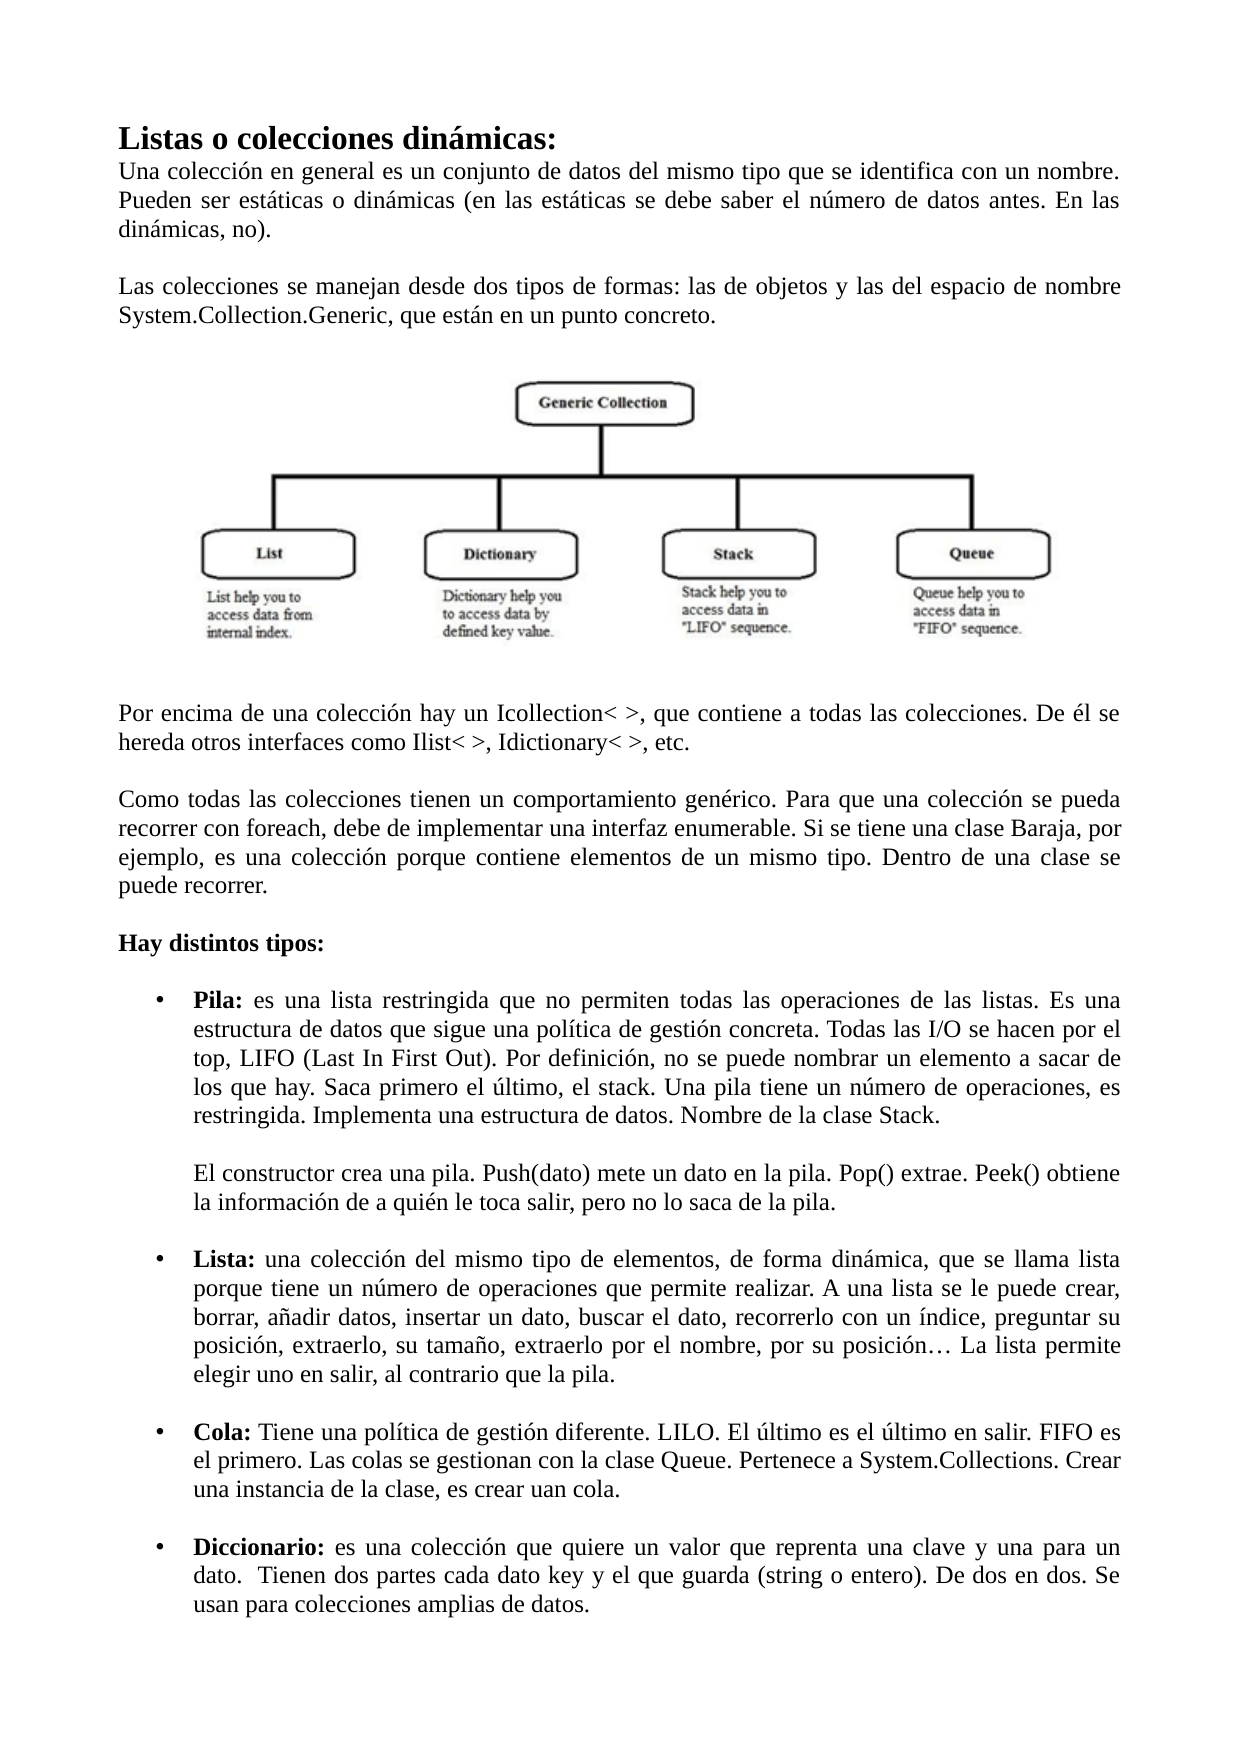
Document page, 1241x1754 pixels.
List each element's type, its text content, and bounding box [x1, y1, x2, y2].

text Como todas las colecciones tienen un comportamiento genérico. Para que una colección se pueda recorrer con foreach, debe de implementar una interfaz enumerable. Si se tiene una clase Baraja, por ejemplo, es una colección porque contiene elementos de un mismo tipo. Dentro de una clase se puede recorrer. [118, 784, 1122, 899]
list Diccionario: es una colección que quiere un valor que reprenta una clave y una para un dato. Tienen dos partes cada dato key y el que guarda (string o entero). De dos en dos. Se usan para colecciones amplias de datos. [156, 1532, 1122, 1618]
list Cola: Tiene una política de gestión diferente. LILO. El último es el último en salir. FIFO es el primero. Las colas se gestionan con la clase Queue. Pertenece a System.Collections. Crear una instancia de la clase, es crear uan cola. [156, 1417, 1122, 1503]
list Pila: es una lista restringida que no permiten todas las operaciones de las listas. Es una estructura de datos que sigue una política de gestión concreta. Todas las I/O se hacen por el top, LIFO (Last In First Out). Por definición, no se puede nombrar un elemento a sacar de los que hay. Saca primero el último, el stack. Una pila tiene un número de operaciones, es restringida. Implementa una estructura de datos. Nombre de la clase Stack. [156, 985, 1122, 1129]
picture [179, 355, 1061, 652]
list El constructor crea una pila. Push(dato) mete un dato en la pila. Pop() extrae. Peek() obtiene la información de a quién le toca salir, pero no lo saca de la pila. [156, 1158, 1122, 1215]
list Lista: una colección del mismo tipo de elementos, de forma dinámica, que se llama lista porque tiene un número de operaciones que permite realizar. A una lista se le puede crear, borrar, añadir datos, insertar un dato, buscar el dato, recorrerlo con un índice, preguntar su posición, extraerlo, su tamaño, extraerlo por el nombre, por su posición… La lista permite elegir uno en salir, al contrario que la pila. [156, 1244, 1122, 1388]
text Las colecciones se manejan desde dos tipos de formas: las de objetos y las del espacio de nombre System.Collection.Generic, que están en un punto concreto. [118, 271, 1122, 329]
text Por encima de una colección hay un Icollection< >, que contiene a todas las colecciones. De él se hereda otros interfaces como Ilist< >, Idictionary< >, etc. [118, 698, 1122, 755]
text Una colección en general es un conjunto de datos del mismo tipo que se identifica con un nombre. Pueden ser estáticas o dinámicas (en las estáticas se debe saber el número de datos antes. En las dinámicas, no). [118, 156, 1122, 243]
text Listas o colecciones dinámicas: [118, 118, 1122, 156]
text Hay distintos tipos: [118, 928, 1122, 957]
